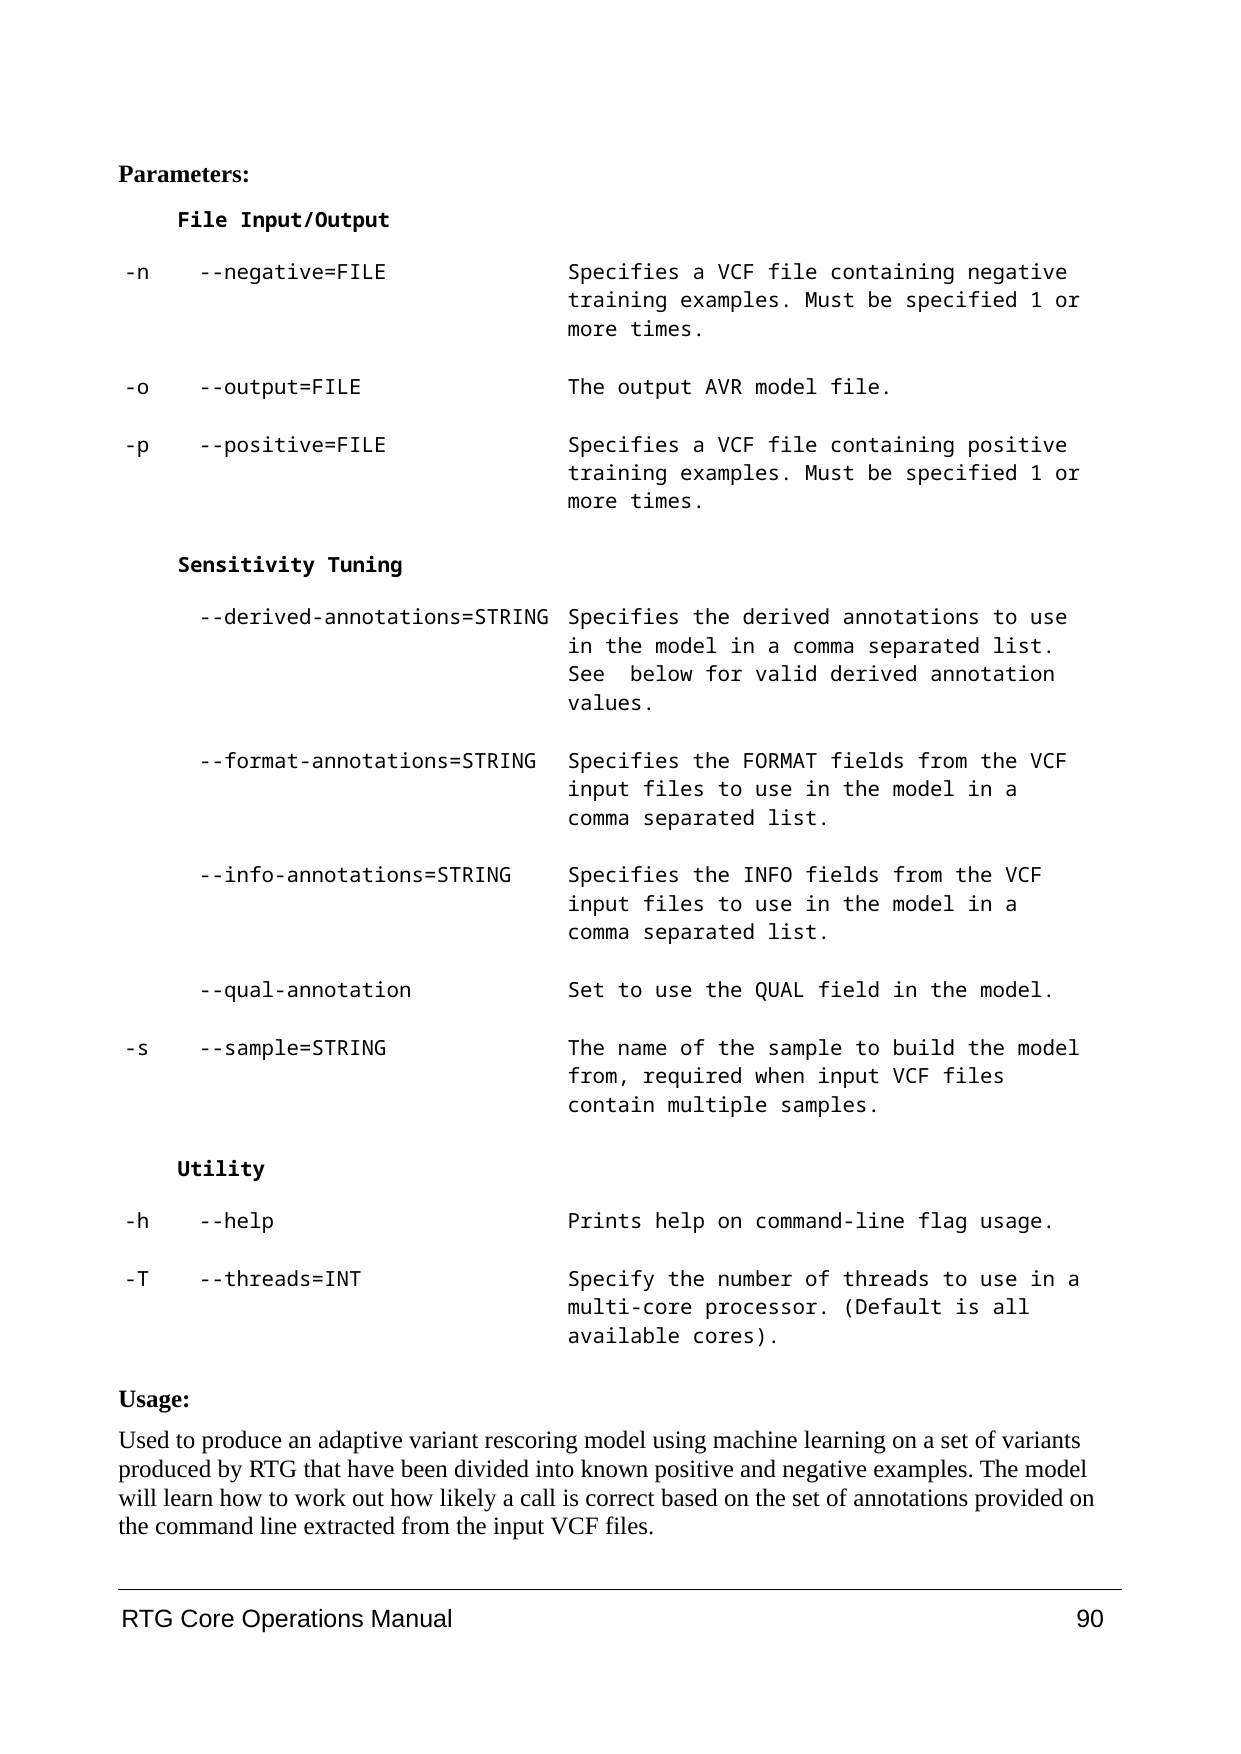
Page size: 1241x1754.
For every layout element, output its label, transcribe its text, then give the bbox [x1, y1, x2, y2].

table_cell Specifies the INFO fields from the VCF input files to use in the model in a comma separated list. [561, 849, 1093, 963]
table_cell -s [118, 1021, 193, 1136]
table_cell [118, 849, 193, 963]
table_header --negative=FILE [193, 245, 561, 360]
table_cell Specifies a VCF file containing positive training examples. Must be specified 1 or more times. [561, 418, 1093, 533]
table_header -h [118, 1194, 193, 1252]
table_cell [118, 964, 193, 1021]
table_header Prints help on command-line flag usage. [561, 1194, 1093, 1252]
table_header [118, 591, 193, 734]
table_cell -T [118, 1252, 193, 1367]
table_cell --positive=FILE [193, 418, 561, 533]
table_cell -p [118, 418, 193, 533]
text Sensitivity Tuning [177, 551, 1122, 579]
table_cell Set to use the QUAL field in the model. [561, 964, 1093, 1021]
table_header --help [193, 1194, 561, 1252]
subtitle Usage: [118, 1384, 1122, 1413]
table_cell Specify the number of threads to use in a multi-core processor. (Default is all available cores). [561, 1252, 1093, 1367]
table_header Specifies the derived annotations to use in the model in a comma separated list. See below for valid derived annotation values. [561, 591, 1093, 734]
table_header --derived-annotations=STRING [193, 591, 561, 734]
text Used to produce an adaptive variant rescoring model using machine learning on a set of variants produced by RTG that have been divided into known positive and negative examples. The model will learn how to work out how likely a call is correct based on the set of annotations provided on the command line extracted from the input VCF files. [118, 1425, 1122, 1540]
table_cell The output AVR model file. [561, 360, 1093, 418]
table_cell Specifies the FORMAT fields from the VCF input files to use in the model in a comma separated list. [561, 734, 1093, 849]
table_header Specifies a VCF file containing negative training examples. Must be specified 1 or more times. [561, 245, 1093, 360]
table_cell --format-annotations=STRING [193, 734, 561, 849]
subtitle Parameters: [118, 159, 1122, 187]
text Utility [177, 1154, 1122, 1182]
table_cell --qual-annotation [193, 964, 561, 1021]
table_cell --info-annotations=STRING [193, 849, 561, 963]
table_cell --threads=INT [193, 1252, 561, 1367]
table_header -n [118, 245, 193, 360]
table_cell The name of the sample to build the model from, required when input VCF files contain multiple samples. [561, 1021, 1093, 1136]
table_cell -o [118, 360, 193, 418]
text File Input/Output [177, 205, 1122, 233]
table_cell [118, 734, 193, 849]
table_cell --output=FILE [193, 360, 561, 418]
table_cell --sample=STRING [193, 1021, 561, 1136]
